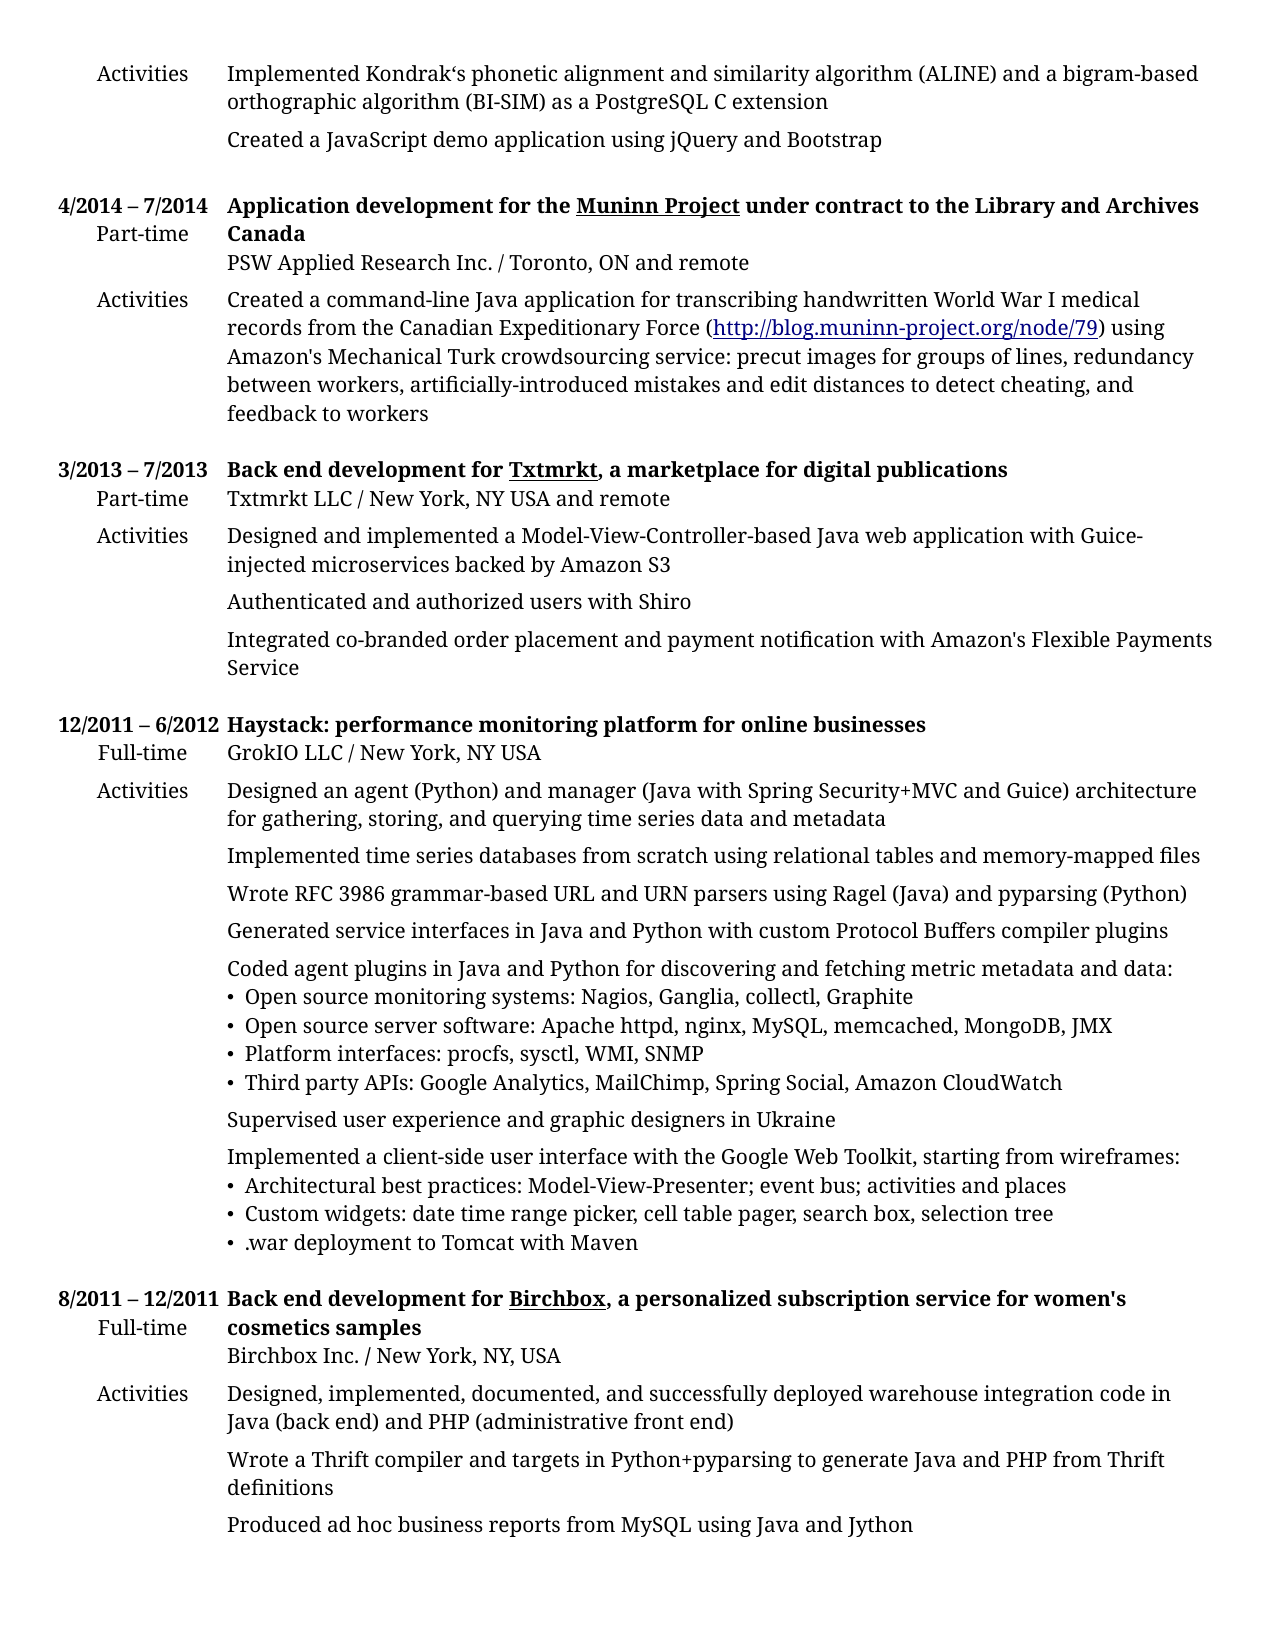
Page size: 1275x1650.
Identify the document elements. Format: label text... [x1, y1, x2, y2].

table_cell Implemented Kondrak‘s phonetic alignment and similarity algorithm (ALINE) and a bigram-based orthographic algorithm (BI-SIM) as a PostgreSQL C extension Created a JavaScript demo application using jQuery and Bootstrap [227, 59, 1216, 162]
table_cell [227, 682, 1216, 710]
table_cell 8/2011 – 12/2011 Full-time [58, 1285, 227, 1379]
table_cell Designed and implemented a Model-View-Controller-based Java web application with Guice-injected microservices backed by Amazon S3 Authenticated and authorized users with Shiro Integrated co-branded order placement and payment notification with Amazon's Flexible Payments Service [227, 521, 1216, 682]
table_cell [58, 1539, 227, 1567]
table_cell [58, 1256, 227, 1284]
table_cell Activities [58, 776, 227, 1256]
table_cell Activities [58, 521, 227, 682]
table_cell [227, 1539, 1216, 1567]
table_cell Haystack: performance monitoring platform for online businesses GrokIO LLC / New York, NY USA [227, 710, 1216, 776]
table_cell Activities [58, 1379, 227, 1539]
table_cell [227, 1256, 1216, 1284]
table_cell [227, 427, 1216, 456]
table_cell 3/2013 – 7/2013 Part-time [58, 456, 227, 521]
table_cell 4/2014 – 7/2014 Part-time [58, 191, 227, 285]
table_cell Back end development for Birchbox, a personalized subscription service for women's cosmetics samples Birchbox Inc. / New York, NY, USA [227, 1285, 1216, 1379]
table_cell [58, 427, 227, 456]
table_cell Application development for the Muninn Project under contract to the Library and Archives Canada PSW Applied Research Inc. / Toronto, ON and remote [227, 191, 1216, 285]
table_cell 12/2011 – 6/2012 Full-time [58, 710, 227, 776]
table_cell [58, 682, 227, 710]
table_cell Activities [58, 285, 227, 427]
table_cell [58, 162, 227, 191]
table_cell Back end development for Txtmrkt, a marketplace for digital publications Txtmrkt LLC / New York, NY USA and remote [227, 456, 1216, 521]
table_cell Activities [58, 59, 227, 162]
table_cell Created a command-line Java application for transcribing handwritten World War I medical records from the Canadian Expeditionary Force (http://blog.muninn-project.org/node/79) using Amazon's Mechanical Turk crowdsourcing service: precut images for groups of lines, redundancy between workers, artificially-introduced mistakes and edit distances to detect cheating, and feedback to workers [227, 285, 1216, 427]
table_cell Designed, implemented, documented, and successfully deployed warehouse integration code in Java (back end) and PHP (administrative front end) Wrote a Thrift compiler and targets in Python+pyparsing to generate Java and PHP from Thrift definitions Produced ad hoc business reports from MySQL using Java and Jython [227, 1379, 1216, 1539]
table_cell Designed an agent (Python) and manager (Java with Spring Security+MVC and Guice) architecture for gathering, storing, and querying time series data and metadata Implemented time series databases from scratch using relational tables and memory-mapped files Wrote RFC 3986 grammar-based URL and URN parsers using Ragel (Java) and pyparsing (Python) Generated service interfaces in Java and Python with custom Protocol Buffers compiler plugins Coded agent plugins in Java and Python for discovering and fetching metric metadata and data: Open source monitoring systems: Nagios, Ganglia, collectl, Graphite Open source server software: Apache httpd, nginx, MySQL, memcached, MongoDB, JMX Platform interfaces: procfs, sysctl, WMI, SNMP Third party APIs: Google Analytics, MailChimp, Spring Social, Amazon CloudWatch Supervised user experience and graphic designers in Ukraine Implemented a client-side user interface with the Google Web Toolkit, starting from wireframes: Architectural best practices: Model-View-Presenter; event bus; activities and places Custom widgets: date time range picker, cell table pager, search box, selection tree .war deployment to Tomcat with Maven [227, 776, 1216, 1256]
table_cell [227, 162, 1216, 191]
